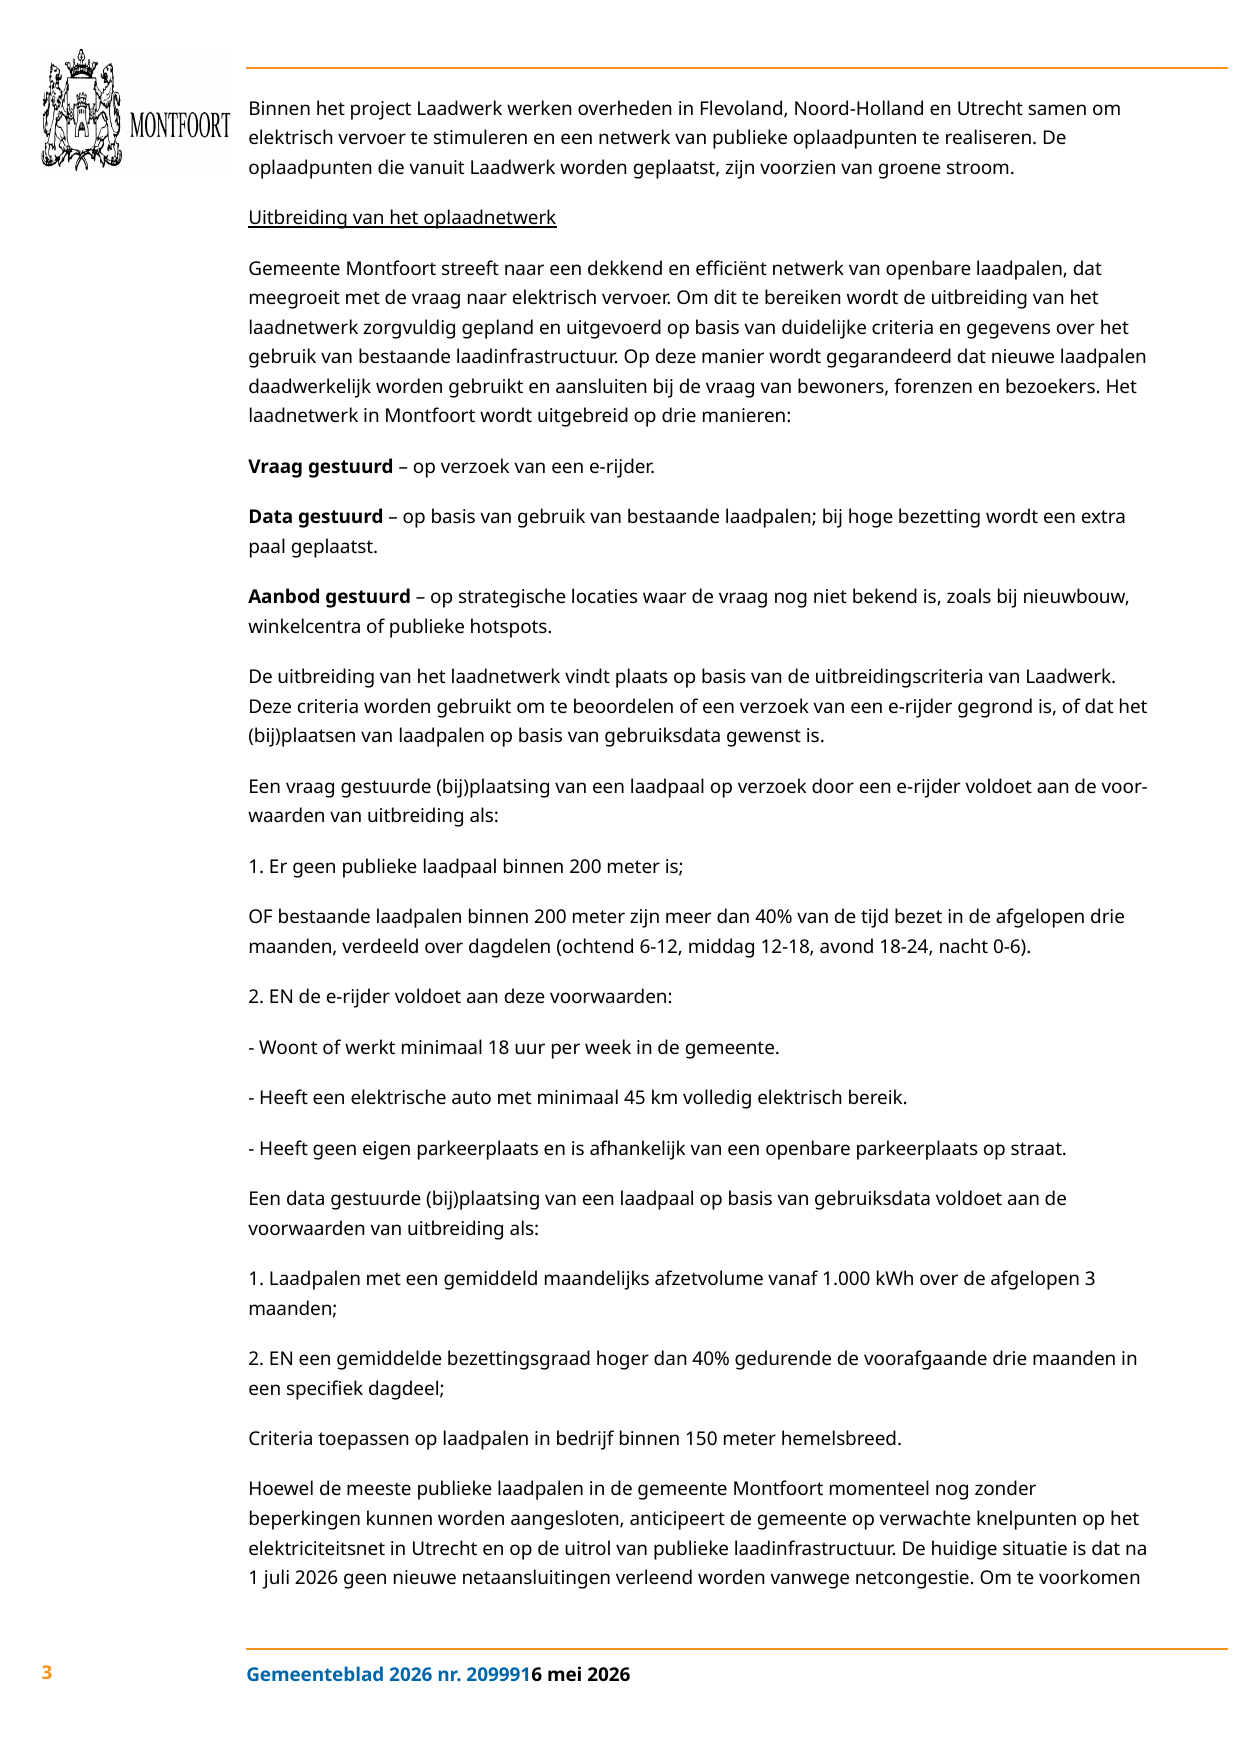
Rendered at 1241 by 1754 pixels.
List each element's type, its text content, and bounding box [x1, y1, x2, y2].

text Vraag gestuurd – op verzoek van een e-rijder. [248, 453, 1152, 479]
text Criteria toepassen op laadpalen in bedrijf binnen 150 meter hemelsbreed. [248, 1425, 1152, 1451]
picture [41, 47, 231, 172]
text 2. EN een gemiddelde bezettingsgraad hoger dan 40% gedurende de voorafgaande drie maanden in een specifiek dagdeel; [248, 1345, 1152, 1401]
text Binnen het project Laadwerk werken overheden in Flevoland, Noord-Holland en Utrecht samen om elektrisch vervoer te stimuleren en een netwerk van publieke oplaadpunten te realiseren. De oplaadpunten die vanuit Laadwerk worden geplaatst, zijn voorzien van groene stroom. [248, 95, 1152, 180]
text 2. EN de e-rijder voldoet aan deze voorwaarden: [248, 983, 1152, 1009]
text Hoewel de meeste publieke laadpalen in de gemeente Montfoort momenteel nog zonder beperkingen kunnen worden aangesloten, anticipeert de gemeente op verwachte knelpunten op het elektriciteitsnet in Utrecht en op de uitrol van publieke laadinfrastructuur. De huidige situatie is dat na 1 juli 2026 geen nieuwe netaansluitingen verleend worden vanwege netcongestie. Om te voorkomen [248, 1476, 1152, 1590]
text 1. Laadpalen met een gemiddeld maandelijks afzetvolume vanaf 1.000 kWh over de afgelopen 3 maanden; [248, 1265, 1152, 1321]
text - Heeft een elektrische auto met minimaal 45 km volledig elektrisch bereik. [248, 1084, 1152, 1110]
text Gemeente Montfoort streeft naar een dekkend en efficiënt netwerk van openbare laadpalen, dat meegroeit met de vraag naar elektrisch vervoer. Om dit te bereiken wordt de uitbreiding van het laadnetwerk zorgvuldig gepland en uitgevoerd op basis van duidelijke criteria en gegevens over het gebruik van bestaande laadinfrastructuur. Op deze manier wordt gegarandeerd dat nieuwe laadpalen daadwerkelijk worden gebruikt en aansluiten bij de vraag van bewoners, forenzen en bezoekers. Het laadnetwerk in Montfoort wordt uitgebreid op drie manieren: [248, 255, 1152, 428]
text 1. Er geen publieke laadpaal binnen 200 meter is; [248, 853, 1152, 879]
text OF bestaande laadpalen binnen 200 meter zijn meer dan 40% van de tijd bezet in de afgelopen drie maanden, verdeeld over dagdelen (ochtend 6-12, middag 12-18, avond 18-24, nacht 0-6). [248, 903, 1152, 959]
text Een vraag gestuurde (bij)plaatsing van een laadpaal op verzoek door een e-rijder voldoet aan de voor- waarden van uitbreiding als: [248, 773, 1152, 828]
text Uitbreiding van het oplaadnetwerk [248, 204, 1152, 230]
text Data gestuurd – op basis van gebruik van bestaande laadpalen; bij hoge bezetting wordt een extra paal geplaatst. [248, 503, 1152, 559]
text Een data gestuurde (bij)plaatsing van een laadpaal op basis van gebruiksdata voldoet aan de voorwaarden van uitbreiding als: [248, 1185, 1152, 1241]
text - Heeft geen eigen parkeerplaats en is afhankelijk van een openbare parkeerplaats op straat. [248, 1135, 1152, 1161]
text De uitbreiding van het laadnetwerk vindt plaats op basis van de uitbreidingscriteria van Laadwerk. Deze criteria worden gebruikt om te beoordelen of een verzoek van een e-rijder gegrond is, of dat het (bij)plaatsen van laadpalen op basis van gebruiksdata gewenst is. [248, 663, 1152, 748]
text Aanbod gestuurd – op strategische locaties waar de vraag nog niet bekend is, zoals bij nieuwbouw, winkelcentra of publieke hotspots. [248, 583, 1152, 639]
text - Woont of werkt minimaal 18 uur per week in de gemeente. [248, 1034, 1152, 1060]
